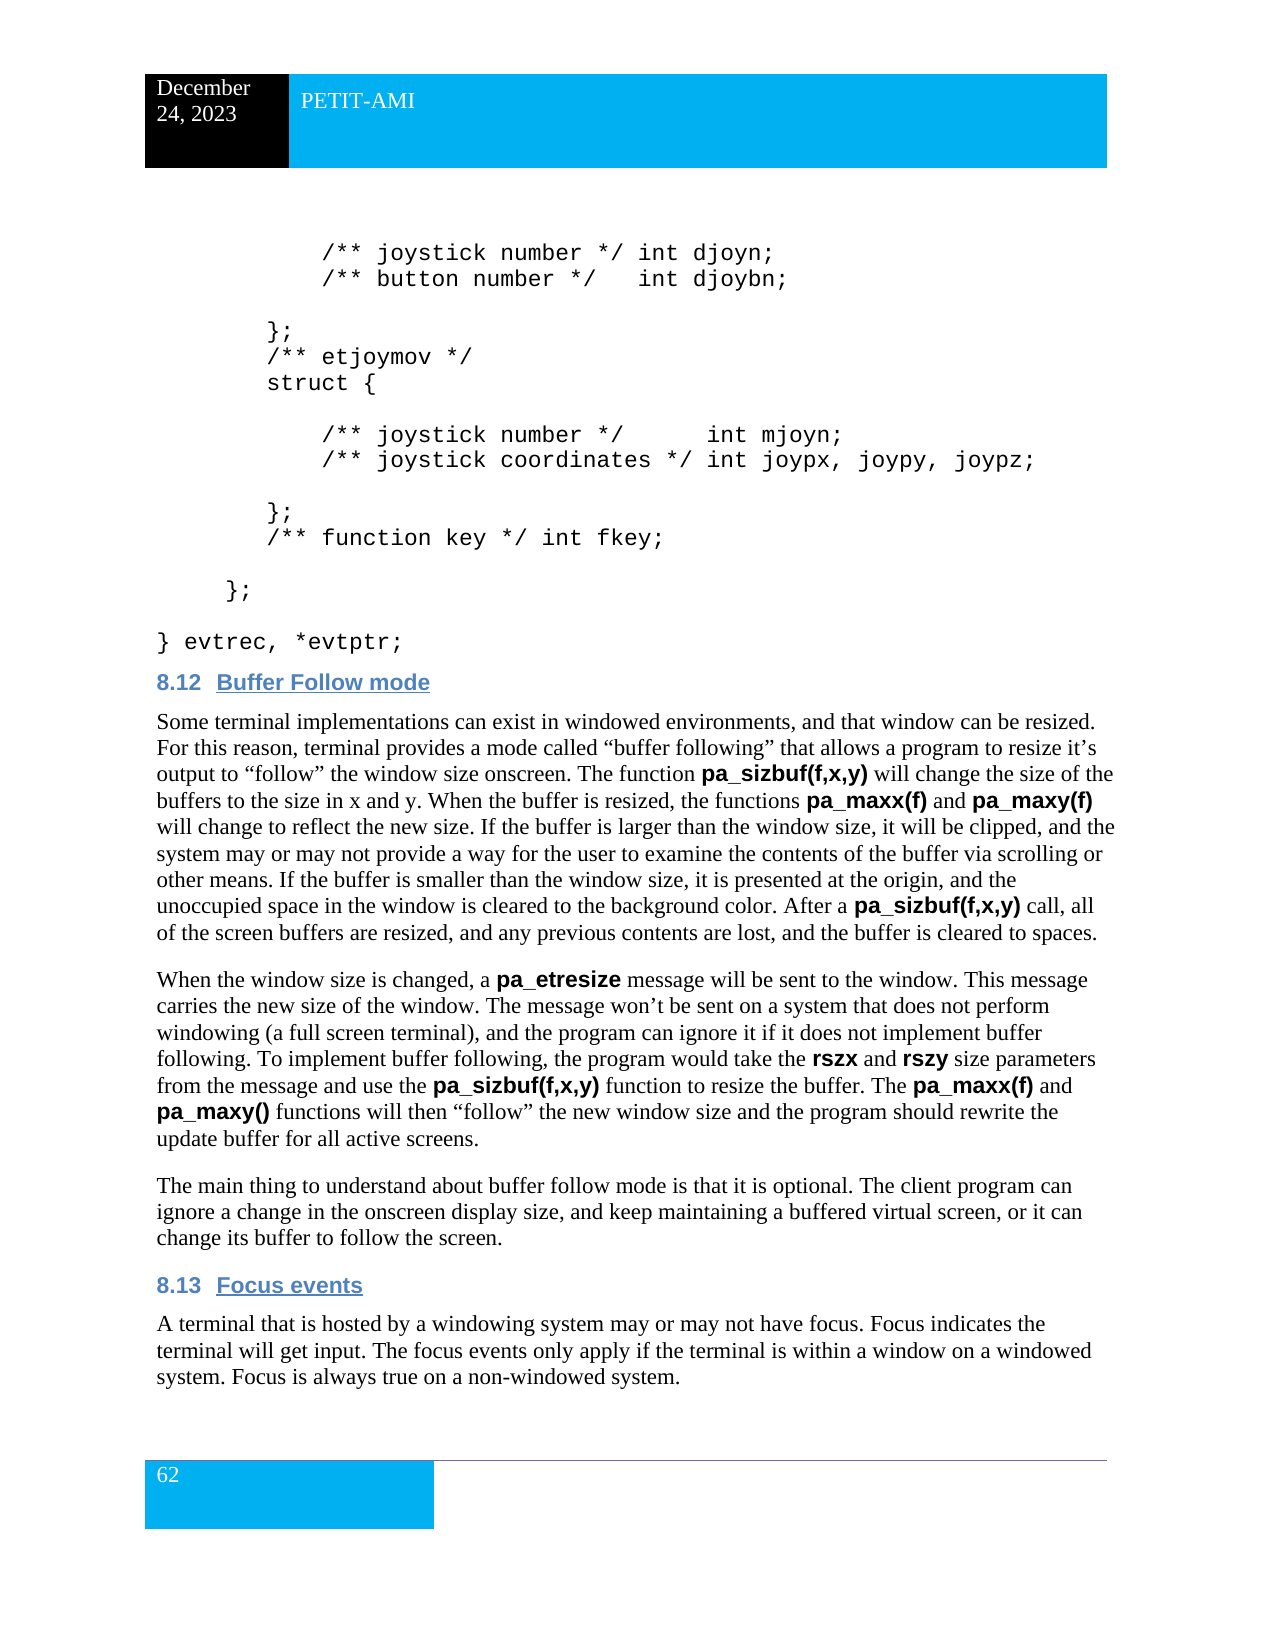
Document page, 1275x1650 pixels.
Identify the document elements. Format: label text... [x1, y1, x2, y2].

text /** button number */ int djoybn; [156, 267, 1118, 293]
text /** joystick number */ int mjoyn; [156, 423, 1118, 449]
text /** function key */ int fkey; [156, 527, 1118, 553]
text A terminal that is hosted by a windowing system may or may not have focus. Focus indicates the terminal will get input. The focus events only apply if the terminal is within a window on a windowed system. Focus is always true on a non-windowed system. [156, 1311, 1118, 1389]
text }; [156, 319, 1118, 345]
text }; [156, 501, 1118, 527]
text struct { [156, 371, 1118, 397]
text Some terminal implementations can exist in windowed environments, and that window can be resized. For this reason, terminal provides a mode called “buffer following” that allows a program to resize it’s output to “follow” the window size onscreen. The function pa_sizbuf(f,x,y) will change the size of the buffers to the size in x and y. When the buffer is resized, the functions pa_maxx(f) and pa_maxy(f) will change to reflect the new size. If the buffer is larger than the window size, it will be clipped, and the system may or may not provide a way for the user to examine the contents of the buffer via scrolling or other means. If the buffer is smaller than the window size, it is presented at the origin, and the unoccupied space in the window is cleared to the background color. After a pa_sizbuf(f,x,y) call, all of the screen buffers are resized, and any previous contents are lost, and the buffer is cleared to spaces. [156, 708, 1118, 945]
text }; [156, 578, 1118, 604]
text /** etjoymov */ [156, 345, 1118, 371]
subtitle Focus events [156, 1272, 1118, 1298]
text /** joystick number */ int djoyn; [156, 241, 1118, 267]
text The main thing to understand about buffer follow mode is that it is optional. The client program can ignore a change in the onscreen display size, and keep maintaining a buffered virtual screen, or it can change its buffer to follow the screen. [156, 1172, 1118, 1251]
text /** joystick coordinates */ int joypx, joypy, joypz; [156, 449, 1118, 475]
text When the window size is changed, a pa_etresize message will be sent to the window. This message carries the new size of the window. The message won’t be sent on a system that does not perform windowing (a full screen terminal), and the program can ignore it if it does not implement buffer following. To implement buffer following, the program would take the rszx and rszy size parameters from the message and use the pa_sizbuf(f,x,y) function to resize the buffer. The pa_maxx(f) and pa_maxy() functions will then “follow” the new window size and the program should rewrite the update buffer for all active screens. [156, 966, 1118, 1151]
subtitle Buffer Follow mode [156, 669, 1118, 695]
text } evtrec, *evtptr; [156, 630, 1118, 656]
